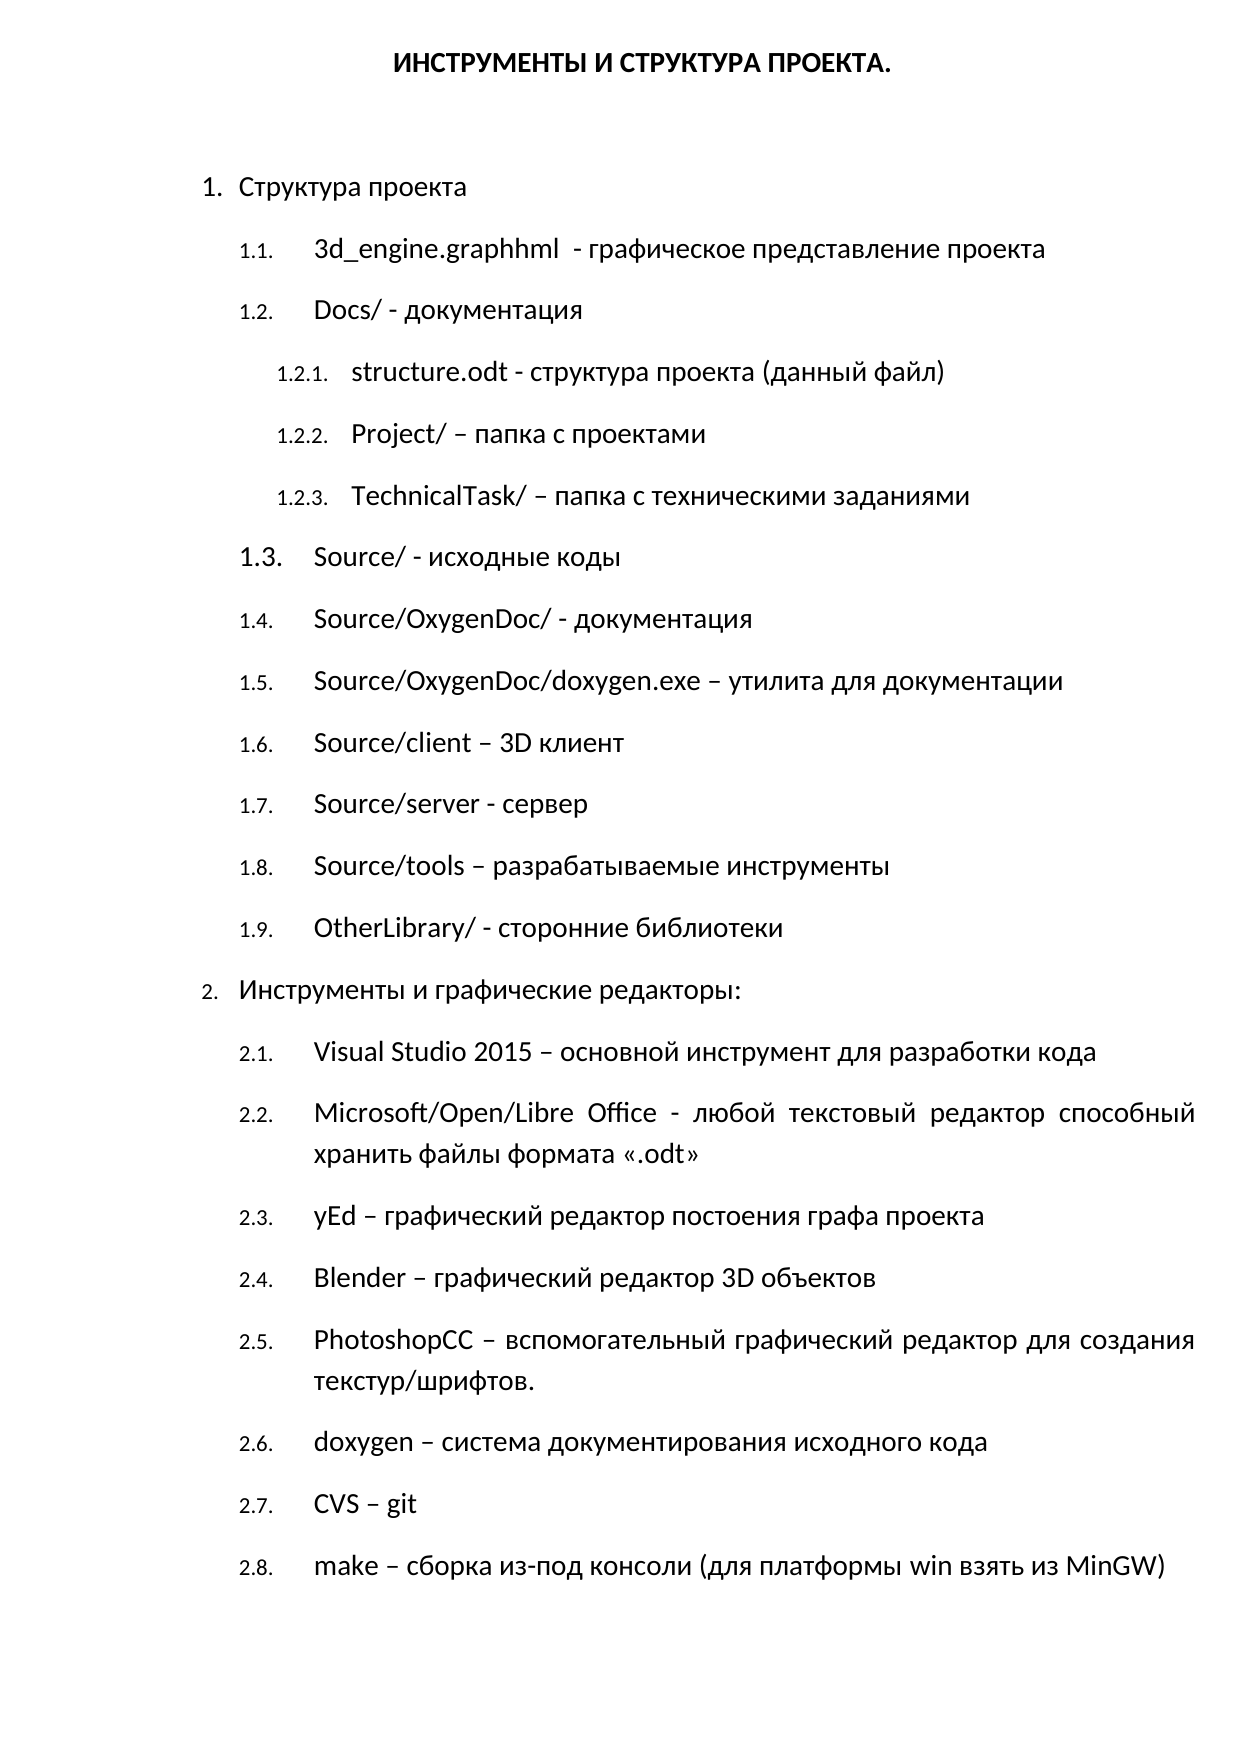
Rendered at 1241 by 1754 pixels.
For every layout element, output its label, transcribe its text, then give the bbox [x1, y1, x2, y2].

list Docs/ - документация [239, 291, 1196, 327]
list structure.odt - структура проекта (данный файл) [276, 353, 1196, 389]
list Инструменты и графические редакторы: [201, 971, 1196, 1007]
list doxygen – система документирования исходного кода [239, 1423, 1196, 1459]
list Source/client – 3D клиент [239, 724, 1196, 759]
list Source/OxygenDoc/ - документация [239, 600, 1196, 636]
list Visual Studio 2015 – основной инструмент для разработки кода [239, 1033, 1196, 1068]
list PhotoshopCC – вспомогательный графический редактор для создания текстур/шрифтов. [239, 1321, 1196, 1397]
list Source/tools – разрабатываемые инструменты [239, 847, 1196, 883]
text ИНСТРУМЕНТЫ И СТРУКТУРА ПРОЕКТА. [89, 44, 1196, 80]
list Source/OxygenDoc/doxygen.exe – утилита для документации [239, 662, 1196, 698]
list Source/server - сервер [239, 786, 1196, 821]
list make – сборка из-под консоли (для платформы win взять из MinGW) [239, 1547, 1196, 1583]
list Microsoft/Open/Libre Office - любой текстовый редактор способный хранить файлы формата «.odt» [239, 1094, 1196, 1171]
list OtherLibrary/ - сторонние библиотеки [239, 909, 1196, 945]
list Project/ – папка с проектами [276, 415, 1196, 451]
list Blender – графический редактор 3D объектов [239, 1259, 1196, 1294]
list Source/ - исходные коды [239, 538, 1196, 574]
list 3d_engine.graphhml - графическое представление проекта [239, 230, 1196, 265]
list yEd – графический редактор постоения графа проекта [239, 1197, 1196, 1233]
list Структура проекта [201, 168, 1196, 203]
list CVS – git [239, 1485, 1196, 1521]
list TechnicalTask/ – папка с техническими заданиями [276, 477, 1196, 512]
